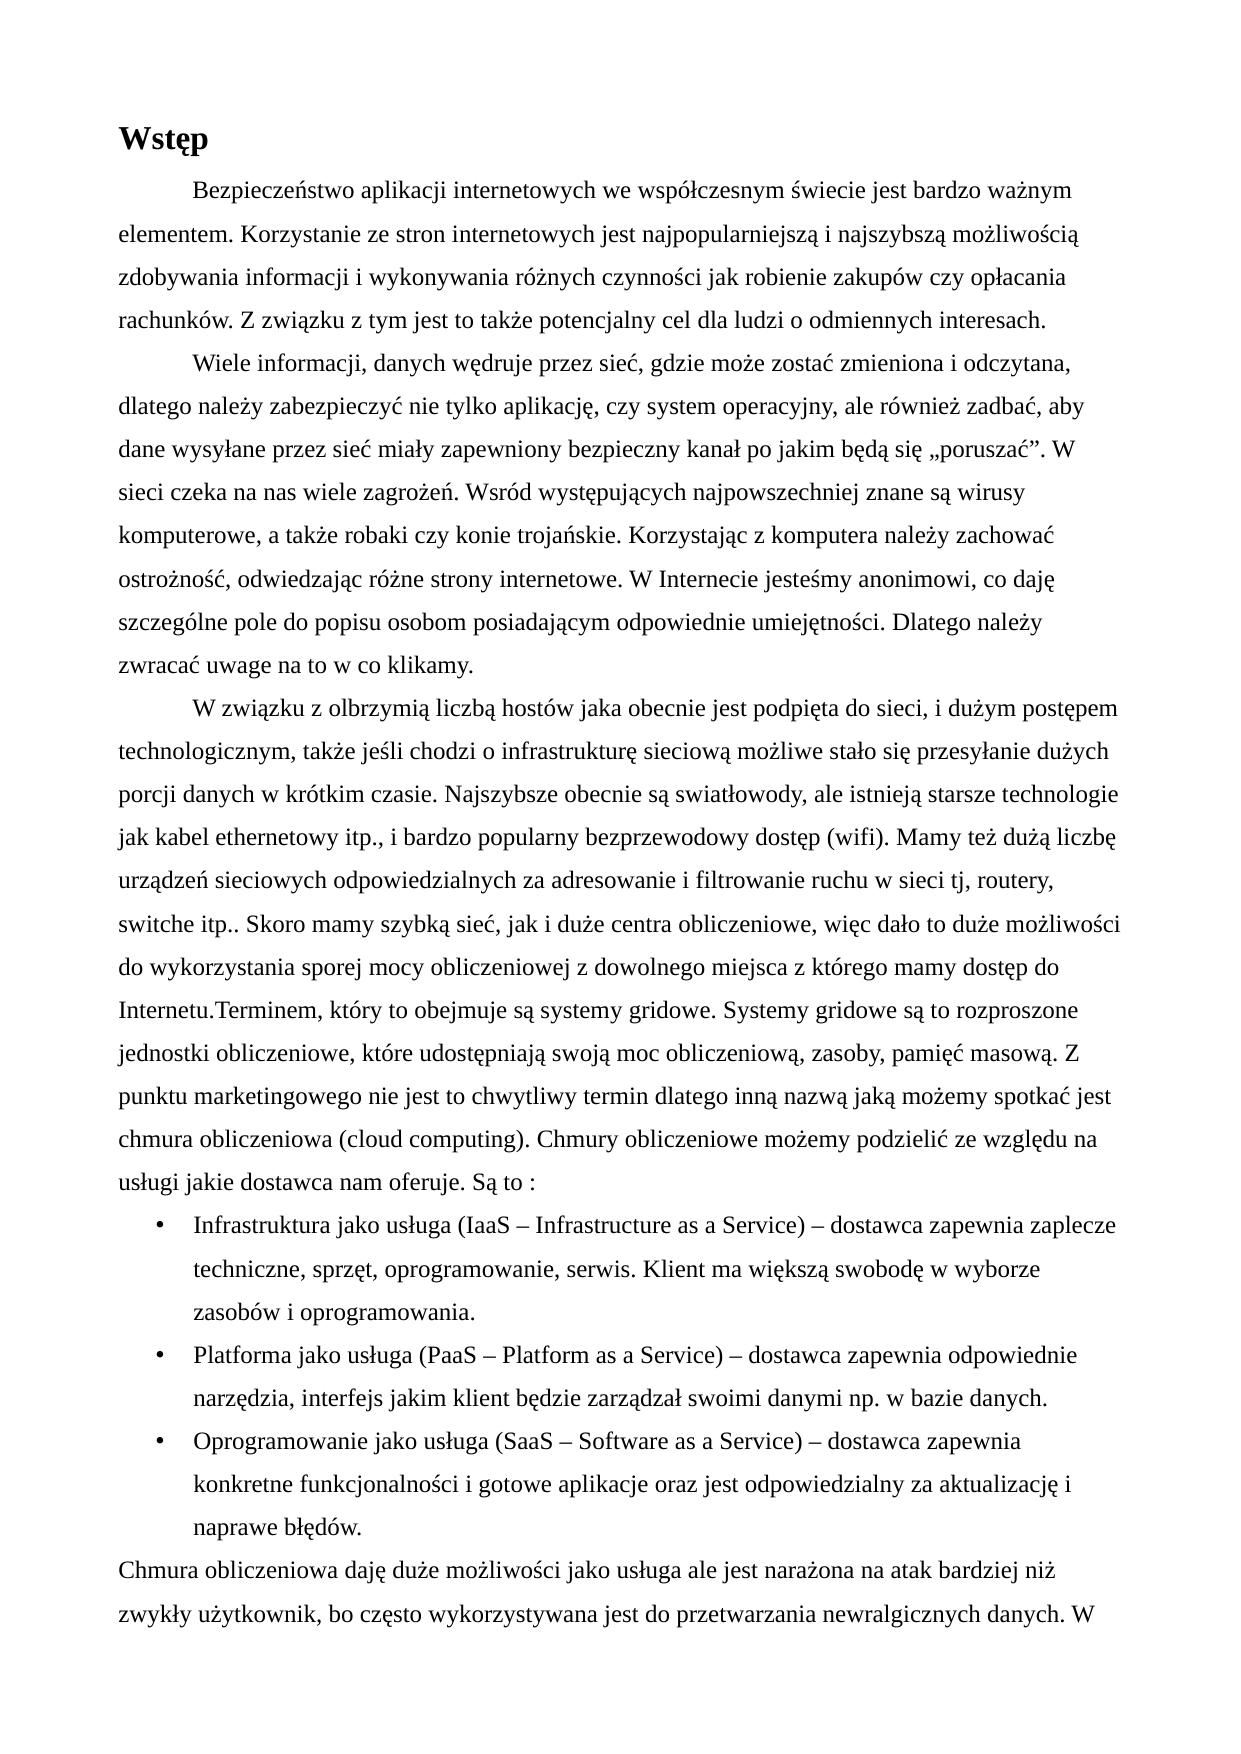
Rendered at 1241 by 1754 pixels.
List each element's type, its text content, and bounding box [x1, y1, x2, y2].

list Infrastruktura jako usługa (IaaS – Infrastructure as a Service) – dostawca zapewnia zaplecze techniczne, sprzęt, oprogramowanie, serwis. Klient ma większą swobodę w wyborze zasobów i oprogramowania. [156, 1211, 1122, 1326]
text Wstęp [118, 118, 1122, 156]
text W związku z olbrzymią liczbą hostów jaka obecnie jest podpięta do sieci, i dużym postępem technologicznym, także jeśli chodzi o infrastrukturę sieciową możliwe stało się przesyłanie dużych porcji danych w krótkim czasie. Najszybsze obecnie są swiatłowody, ale istnieją starsze technologie jak kabel ethernetowy itp., i bardzo popularny bezprzewodowy dostęp (wifi). Mamy też dużą liczbę urządzeń sieciowych odpowiedzialnych za adresowanie i filtrowanie ruchu w sieci tj, routery, switche itp.. Skoro mamy szybką sieć, jak i duże centra obliczeniowe, więc dało to duże możliwości do wykorzystania sporej mocy obliczeniowej z dowolnego miejsca z którego mamy dostęp do Internetu.Terminem, który to obejmuje są systemy gridowe. Systemy gridowe są to rozproszone jednostki obliczeniowe, które udostępniają swoją moc obliczeniową, zasoby, pamięć masową. Z punktu marketingowego nie jest to chwytliwy termin dlatego inną nazwą jaką możemy spotkać jest chmura obliczeniowa (cloud computing). Chmury obliczeniowe możemy podzielić ze względu na usługi jakie dostawca nam oferuje. Są to : [118, 693, 1122, 1196]
text Bezpieczeństwo aplikacji internetowych we współczesnym świecie jest bardzo ważnym elementem. Korzystanie ze stron internetowych jest najpopularniejszą i najszybszą możliwością zdobywania informacji i wykonywania różnych czynności jak robienie zakupów czy opłacania rachunków. Z związku z tym jest to także potencjalny cel dla ludzi o odmiennych interesach. [118, 176, 1122, 334]
list Platforma jako usługa (PaaS – Platform as a Service) – dostawca zapewnia odpowiednie narzędzia, interfejs jakim klient będzie zarządzał swoimi danymi np. w bazie danych. [156, 1340, 1122, 1412]
text Wiele informacji, danych wędruje przez sieć, gdzie może zostać zmieniona i odczytana, dlatego należy zabezpieczyć nie tylko aplikację, czy system operacyjny, ale również zadbać, aby dane wysyłane przez sieć miały zapewniony bezpieczny kanał po jakim będą się „poruszać”. W sieci czeka na nas wiele zagrożeń. Wsród występujących najpowszechniej znane są wirusy komputerowe, a także robaki czy konie trojańskie. Korzystając z komputera należy zachować ostrożność, odwiedzając różne strony internetowe. W Internecie jesteśmy anonimowi, co daję szczególne pole do popisu osobom posiadającym odpowiednie umiejętności. Dlatego należy zwracać uwage na to w co klikamy. [118, 348, 1122, 679]
text Chmura obliczeniowa daję duże możliwości jako usługa ale jest narażona na atak bardziej niż zwykły użytkownik, bo często wykorzystywana jest do przetwarzania newralgicznych danych. W [118, 1556, 1122, 1627]
list Oprogramowanie jako usługa (SaaS – Software as a Service) – dostawca zapewnia konkretne funkcjonalności i gotowe aplikacje oraz jest odpowiedzialny za aktualizację i naprawe błędów. [156, 1426, 1122, 1541]
